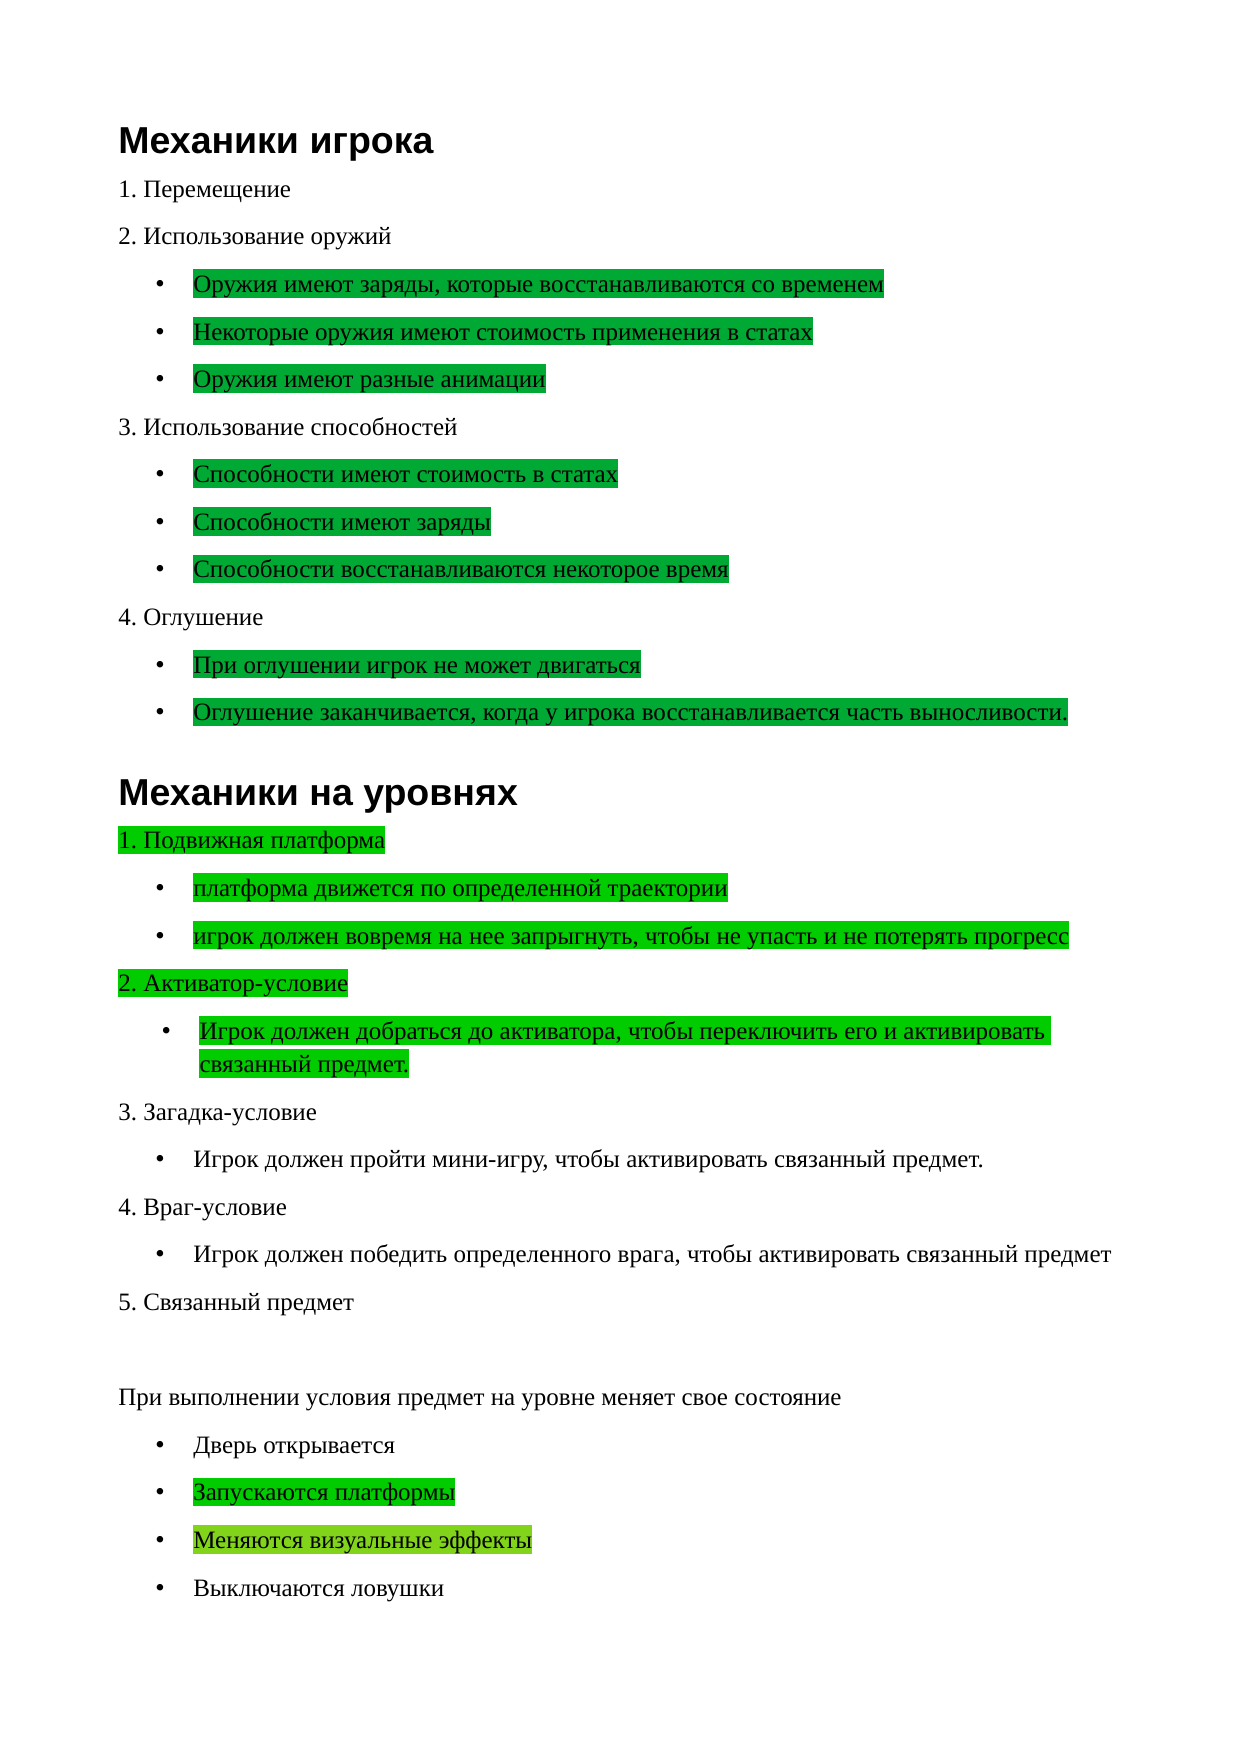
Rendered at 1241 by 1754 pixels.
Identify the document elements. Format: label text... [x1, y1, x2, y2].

list Выключаются ловушки [156, 1573, 1122, 1601]
subtitle Механики на уровнях [118, 770, 1122, 813]
subtitle Механики игрока [118, 118, 1122, 161]
list игрок должен вовремя на нее запрыгнуть, чтобы не упасть и не потерять прогресс [156, 921, 1122, 949]
text При выполнении условия предмет на уровне меняет свое состояние [118, 1382, 1122, 1411]
text 4. Враг-условие [118, 1192, 1122, 1221]
list Игрок должен победить определенного врага, чтобы активировать связанный предмет [156, 1239, 1122, 1268]
text 3. Использование способностей [118, 412, 1122, 441]
list Способности восстанавливаются некоторое время [156, 554, 1122, 583]
list Оружия имеют заряды, которые восстанавливаются со временем [156, 269, 1122, 298]
text 1. Перемещение [118, 174, 1122, 202]
list Некоторые оружия имеют стоимость применения в статах [156, 317, 1122, 345]
list Оглушение заканчивается, когда у игрока восстанавливается часть выносливости. [156, 697, 1122, 726]
text 2. Активатор-условие [118, 968, 1122, 997]
list Запускаются платформы [156, 1477, 1122, 1506]
list Оружия имеют разные анимации [156, 364, 1122, 393]
text 1. Подвижная платформа [118, 826, 1122, 854]
list Меняются визуальные эффекты [156, 1525, 1122, 1554]
text 2. Использование оружий [118, 221, 1122, 250]
list Игрок должен добраться до активатора, чтобы переключить его и активировать связанный предмет. [162, 1016, 1122, 1078]
text 3. Загадка-условие [118, 1097, 1122, 1125]
list При оглушении игрок не может двигаться [156, 650, 1122, 678]
list Способности имеют стоимость в статах [156, 459, 1122, 488]
list Способности имеют заряды [156, 507, 1122, 536]
list Игрок должен пройти мини-игру, чтобы активировать связанный предмет. [156, 1144, 1122, 1173]
text 5. Связанный предмет [118, 1287, 1122, 1316]
list платформа движется по определенной траектории [156, 873, 1122, 902]
list Дверь открывается [156, 1430, 1122, 1459]
text 4. Оглушение [118, 602, 1122, 631]
